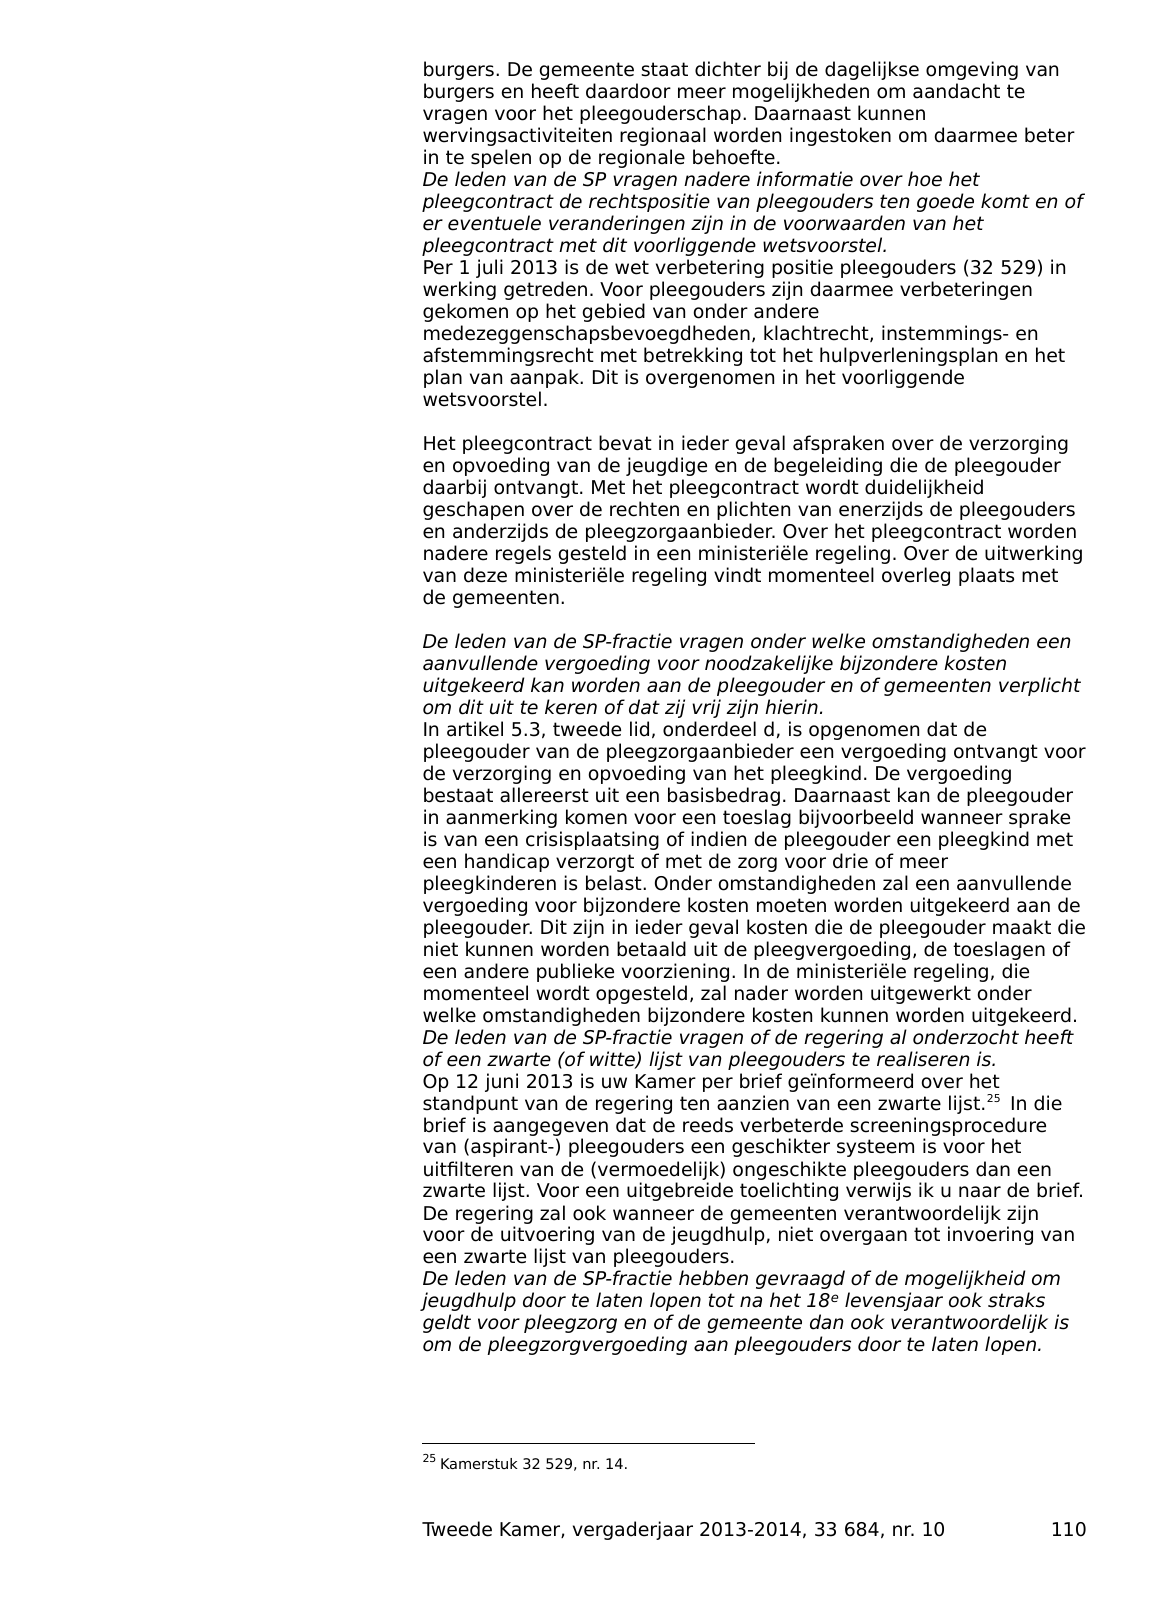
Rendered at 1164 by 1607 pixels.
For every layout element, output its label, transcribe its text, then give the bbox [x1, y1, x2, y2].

text Het pleegcontract bevat in ieder geval afspraken over de verzorging en opvoeding van de jeugdige en de begeleiding die de pleegouder daarbij ontvangt. Met het pleegcontract wordt duidelijkheid geschapen over de rechten en plichten van enerzijds de pleegouders en anderzijds de pleegzorgaanbieder. Over het pleegcontract worden nadere regels gesteld in een ministeriële regeling. Over de uitwerking van deze ministeriële regeling vindt momenteel overleg plaats met de gemeenten. [422, 433, 1087, 609]
text burgers. De gemeente staat dichter bij de dagelijkse omgeving van burgers en heeft daardoor meer mogelijkheden om aandacht te vragen voor het pleegouderschap. Daarnaast kunnen wervingsactiviteiten regionaal worden ingestoken om daarmee beter in te spelen op de regionale behoefte. [422, 59, 1087, 169]
text Op 12 juni 2013 is uw Kamer per brief geïnformeerd over het standpunt van de regering ten aanzien van een zwarte lijst. In die brief is aangegeven dat de reeds verbeterde screeningsprocedure van (aspirant-) pleegouders een geschikter systeem is voor het uitfilteren van de (vermoedelijk) ongeschikte pleegouders dan een zwarte lijst. Voor een uitgebreide toelichting verwijs ik u naar de brief. De regering zal ook wanneer de gemeenten verantwoordelijk zijn voor de uitvoering van de jeugdhulp, niet overgaan tot invoering van een zwarte lijst van pleegouders. [422, 1071, 1087, 1268]
text De leden van de SP-fractie vragen onder welke omstandigheden een aanvullende vergoeding voor noodzakelijke bijzondere kosten uitgekeerd kan worden aan de pleegouder en of gemeenten verplicht om dit uit te keren of dat zij vrij zijn hierin. [422, 631, 1087, 719]
text Per 1 juli 2013 is de wet verbetering positie pleegouders (32 529) in werking getreden. Voor pleegouders zijn daarmee verbeteringen gekomen op het gebied van onder andere medezeggenschapsbevoegdheden, klachtrecht, instemmings- en afstemmingsrecht met betrekking tot het hulpverleningsplan en het plan van aanpak. Dit is overgenomen in het voorliggende wetsvoorstel. [422, 257, 1087, 411]
text In artikel 5.3, tweede lid, onderdeel d, is opgenomen dat de pleegouder van de pleegzorgaanbieder een vergoeding ontvangt voor de verzorging en opvoeding van het pleegkind. De vergoeding bestaat allereerst uit een basisbedrag. Daarnaast kan de pleegouder in aanmerking komen voor een toeslag bijvoorbeeld wanneer sprake is van een crisisplaatsing of indien de pleegouder een pleegkind met een handicap verzorgt of met de zorg voor drie of meer pleegkinderen is belast. Onder omstandigheden zal een aanvullende vergoeding voor bijzondere kosten moeten worden uitgekeerd aan de pleegouder. Dit zijn in ieder geval kosten die de pleegouder maakt die niet kunnen worden betaald uit de pleegvergoeding, de toeslagen of een andere publieke voorziening. In de ministeriële regeling, die momenteel wordt opgesteld, zal nader worden uitgewerkt onder welke omstandigheden bijzondere kosten kunnen worden uitgekeerd. [422, 719, 1087, 1027]
text De leden van de SP-fractie vragen of de regering al onderzocht heeft of een zwarte (of witte) lijst van pleegouders te realiseren is. [422, 1027, 1087, 1071]
text Kamerstuk 32 529, nr. 14. [422, 1452, 1087, 1474]
text De leden van de SP vragen nadere informatie over hoe het pleegcontract de rechtspositie van pleegouders ten goede komt en of er eventuele veranderingen zijn in de voorwaarden van het pleegcontract met dit voorliggende wetsvoorstel. [422, 169, 1087, 257]
text De leden van de SP-fractie hebben gevraagd of de mogelijkheid om jeugdhulp door te laten lopen tot na het 18e levensjaar ook straks geldt voor pleegzorg en of de gemeente dan ook verantwoordelijk is om de pleegzorgvergoeding aan pleegouders door te laten lopen. [422, 1268, 1087, 1356]
